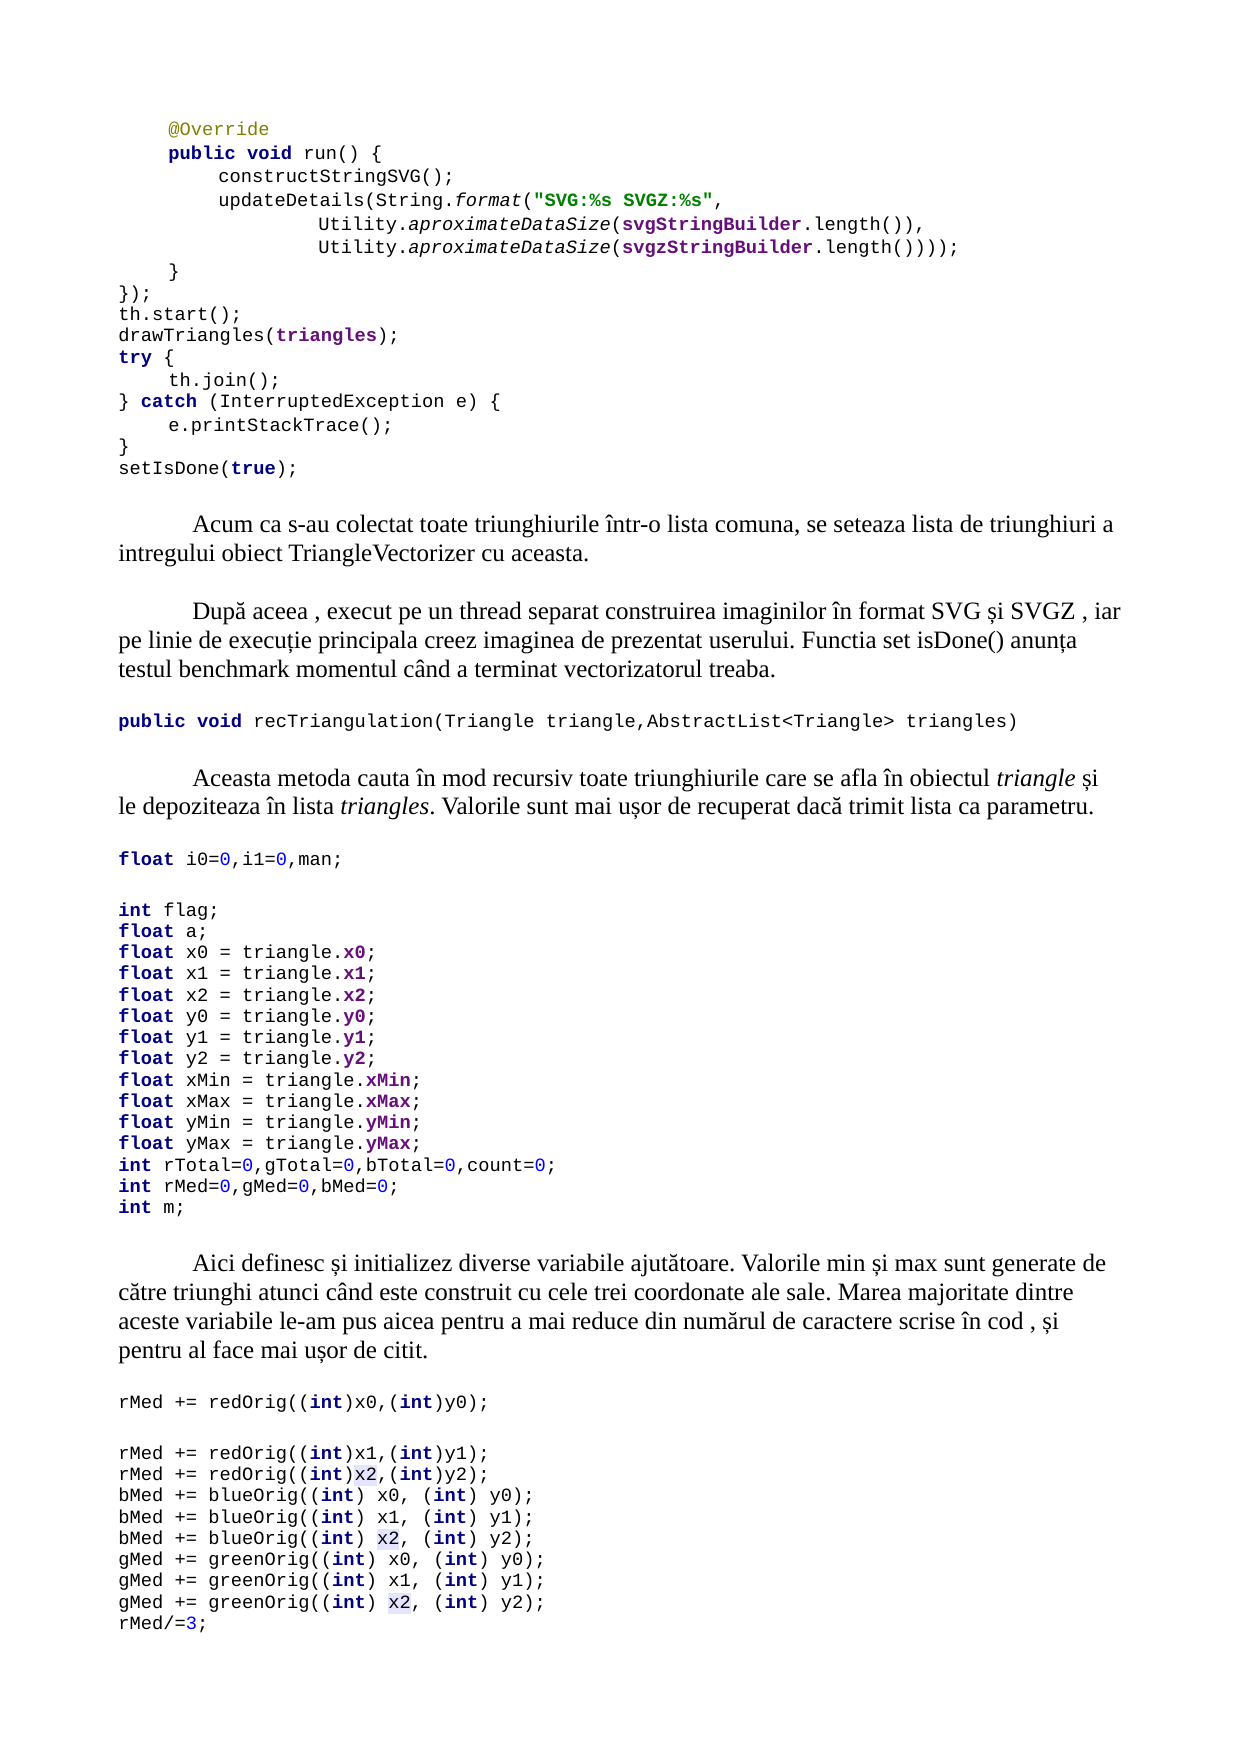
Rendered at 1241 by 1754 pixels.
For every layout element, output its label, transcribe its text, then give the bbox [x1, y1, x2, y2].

text float x1 = triangle.x1; [118, 964, 1122, 985]
text float xMax = triangle.xMax; [118, 1092, 1122, 1113]
text Utility.aproximateDataSize(svgzStringBuilder.length()))); [118, 236, 1122, 260]
text @Override [118, 118, 1122, 142]
text } [118, 260, 1122, 284]
text gMed += greenOrig((int) x1, (int) y1); [118, 1571, 1122, 1592]
text } catch (InterruptedException e) { [118, 392, 1122, 413]
text Aici definesc și initializez diverse variabile ajutătoare. Valorile min și max sunt generate de către triunghi atunci când este construit cu cele trei coordonate ale sale. Marea majoritate dintre aceste variabile le-am pus aicea pentru a mai reduce din numărul de caractere scrise în cod , și pentru al face mai ușor de citit. [118, 1248, 1122, 1363]
text bMed += blueOrig((int) x0, (int) y0); [118, 1486, 1122, 1507]
text După aceea , execut pe un thread separat construirea imaginilor în format SVG și SVGZ , iar pe linie de execuție principala creez imaginea de prezentat userului. Functia set isDone() anunța testul benchmark momentul când a terminat vectorizatorul treaba. [118, 596, 1122, 682]
text rMed += redOrig((int)x0,(int)y0); [118, 1393, 1122, 1414]
text }); [118, 284, 1122, 305]
text gMed += greenOrig((int) x2, (int) y2); [118, 1592, 1122, 1614]
text rMed/=3; [118, 1614, 1122, 1635]
text gMed += greenOrig((int) x0, (int) y0); [118, 1550, 1122, 1571]
text bMed += blueOrig((int) x2, (int) y2); [118, 1529, 1122, 1550]
text float x2 = triangle.x2; [118, 985, 1122, 1007]
text float x0 = triangle.x0; [118, 943, 1122, 964]
text float y0 = triangle.y0; [118, 1007, 1122, 1028]
text int m; [118, 1198, 1122, 1219]
text float yMin = triangle.yMin; [118, 1113, 1122, 1134]
text public void recTriangulation(Triangle triangle,AbstractList<Triangle> triangles) [118, 712, 1122, 733]
text int rTotal=0,gTotal=0,bTotal=0,count=0; [118, 1155, 1122, 1177]
text float a; [118, 922, 1122, 943]
text th.join(); [118, 369, 1122, 392]
text public void run() { [118, 142, 1122, 165]
text float y1 = triangle.y1; [118, 1028, 1122, 1049]
text int rMed=0,gMed=0,bMed=0; [118, 1177, 1122, 1198]
text bMed += blueOrig((int) x1, (int) y1); [118, 1507, 1122, 1529]
text constructStringSVG(); [118, 165, 1122, 189]
text th.start(); [118, 305, 1122, 326]
text } [118, 437, 1122, 458]
text rMed += redOrig((int)x1,(int)y1); [118, 1444, 1122, 1465]
text drawTriangles(triangles); [118, 326, 1122, 347]
text Utility.aproximateDataSize(svgStringBuilder.length()), [118, 213, 1122, 236]
text try { [118, 347, 1122, 369]
text float i0=0,i1=0,man; [118, 849, 1122, 871]
text float yMax = triangle.yMax; [118, 1134, 1122, 1155]
text rMed += redOrig((int)x2,(int)y2); [118, 1465, 1122, 1486]
text Acum ca s-au colectat toate triunghiurile într-o lista comuna, se seteaza lista de triunghiuri a intregului obiect TriangleVectorizer cu aceasta. [118, 509, 1122, 567]
text float xMin = triangle.xMin; [118, 1070, 1122, 1092]
text updateDetails(String.format("SVG:%s SVGZ:%s", [118, 189, 1122, 213]
text Aceasta metoda cauta în mod recursiv toate triunghiurile care se afla în obiectul triangle și le depoziteaza în lista triangles. Valorile sunt mai ușor de recuperat dacă trimit lista ca parametru. [118, 763, 1122, 820]
text e.printStackTrace(); [118, 413, 1122, 437]
text float y2 = triangle.y2; [118, 1049, 1122, 1070]
text int flag; [118, 900, 1122, 922]
text setIsDone(true); [118, 458, 1122, 480]
